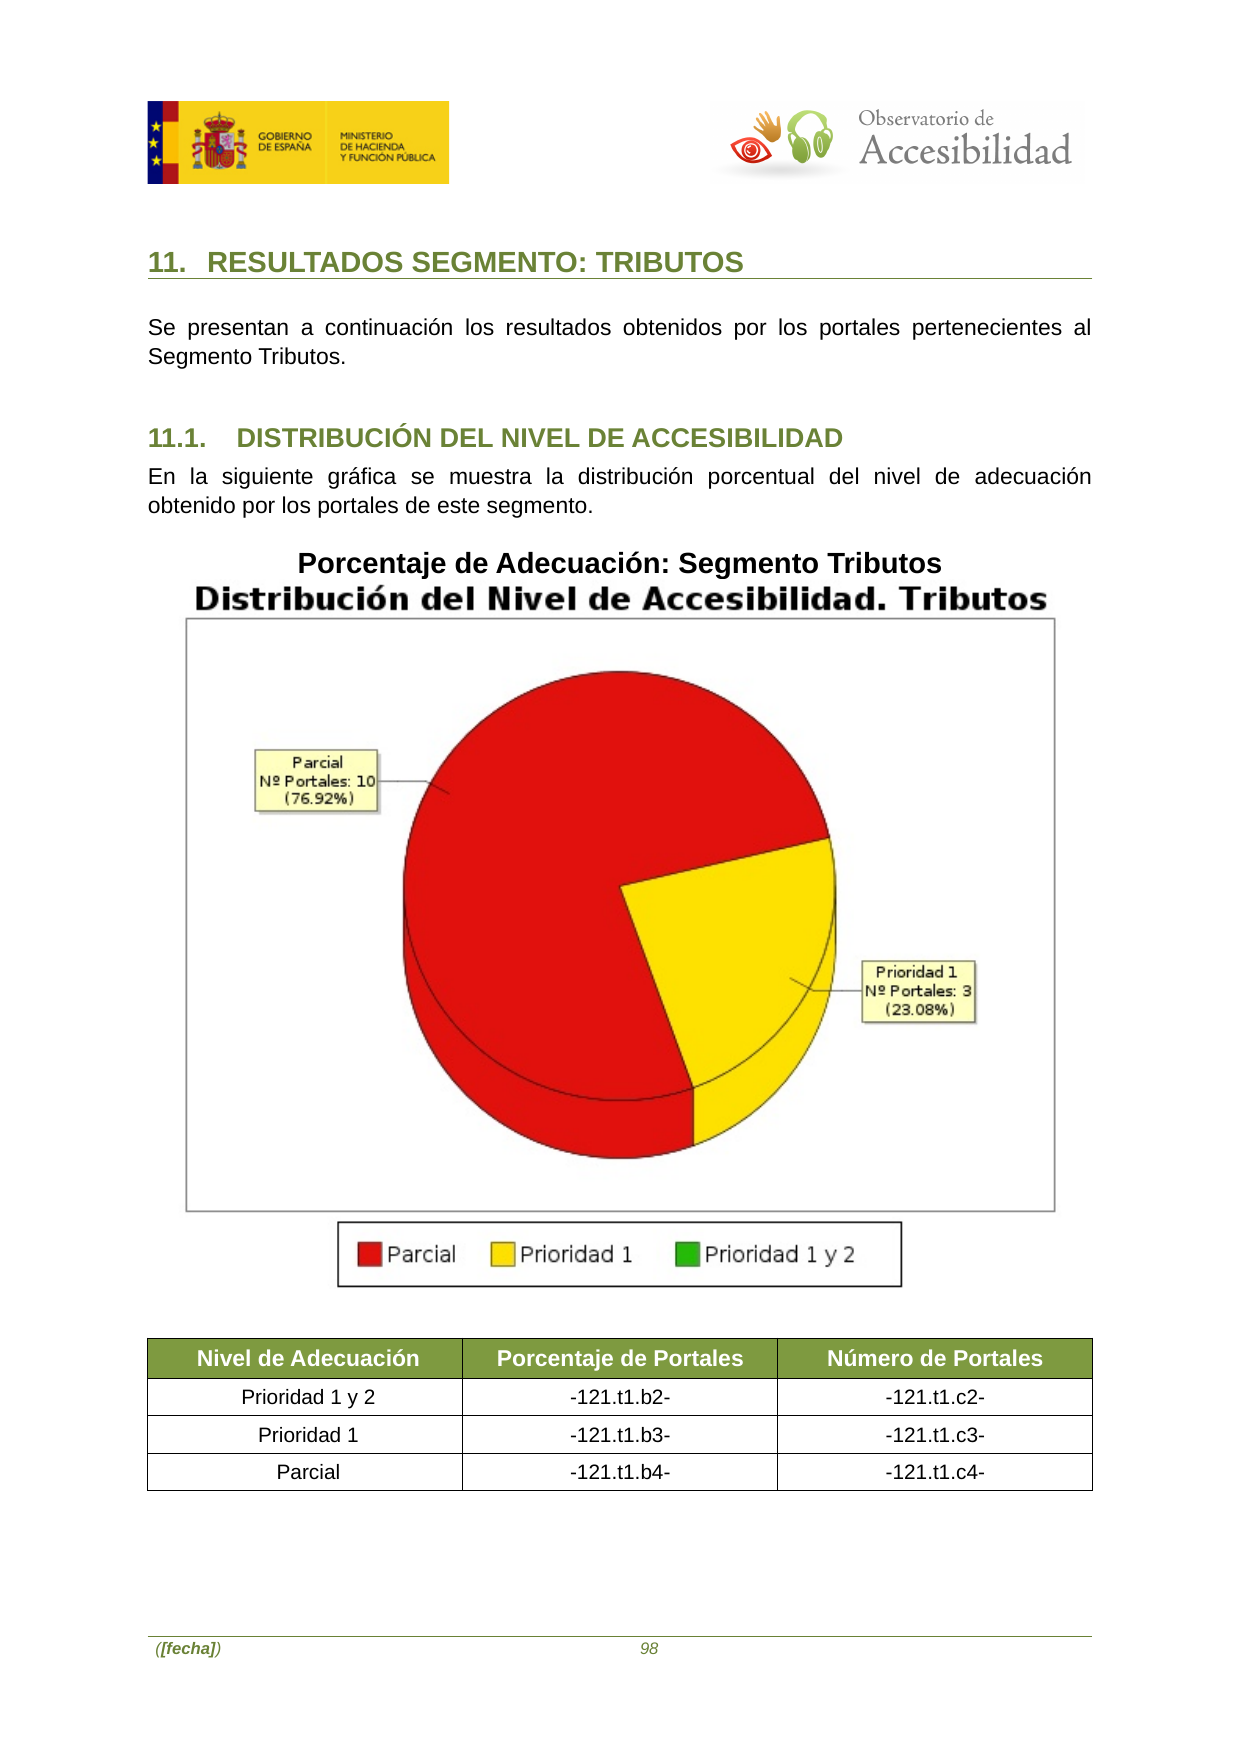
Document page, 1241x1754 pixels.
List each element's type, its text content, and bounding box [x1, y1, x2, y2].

table_cell -121.t1.c2- [778, 1379, 1092, 1415]
table_cell -121.t1.c3- [778, 1416, 1092, 1453]
table_cell Prioridad 1 [148, 1416, 462, 1453]
picture [178, 579, 1062, 1289]
table_header Porcentaje de Portales [463, 1339, 777, 1378]
subtitle Distribución del nivel de accesibilidad [148, 422, 1092, 453]
text En la siguiente gráfica se muestra la distribución porcentual del nivel de adecuación obtenido por los portales de este segmento. [148, 463, 1092, 518]
table_cell Prioridad 1 y 2 [148, 1379, 462, 1415]
text Porcentaje de Adecuación: Segmento Tributos [148, 546, 1092, 579]
picture [147, 101, 450, 184]
table_header Número de Portales [778, 1339, 1092, 1378]
picture [710, 101, 1086, 184]
table_cell Parcial [148, 1454, 462, 1490]
subtitle Resultados Segmento: Tributos [148, 245, 1092, 278]
text Se presentan a continuación los resultados obtenidos por los portales pertenecientes al Segmento Tributos. [148, 314, 1092, 369]
table_cell -121.t1.c4- [778, 1454, 1092, 1490]
table_cell -121.t1.b2- [463, 1379, 777, 1415]
table_cell -121.t1.b4- [463, 1454, 777, 1490]
table_cell -121.t1.b3- [463, 1416, 777, 1453]
table_header Nivel de Adecuación [148, 1339, 462, 1378]
